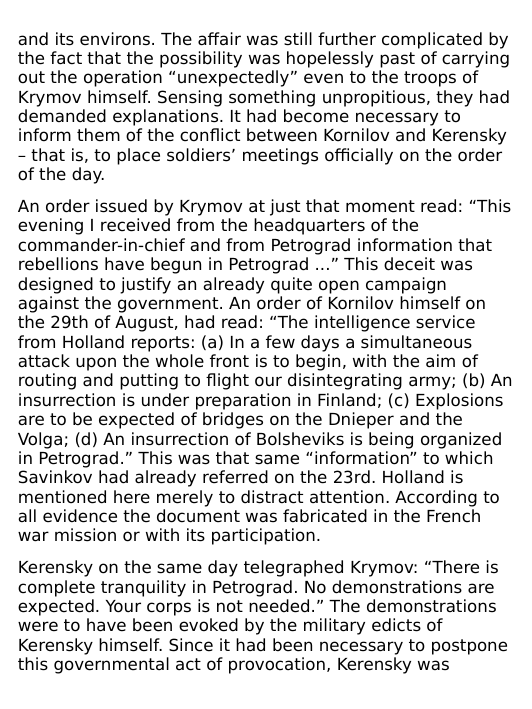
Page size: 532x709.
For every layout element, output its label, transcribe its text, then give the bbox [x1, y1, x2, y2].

text An order issued by Krymov at just that moment read: “This evening I received from the headquarters of the commander-in-chief and from Petrograd information that rebellions have begun in Petrograd ...” This deceit was designed to justify an already quite open campaign against the government. An order of Kornilov himself on the 29th of August, had read: “The intelligence service from Holland reports: (a) In a few days a simultaneous attack upon the whole front is to begin, with the aim of routing and putting to flight our disintegrating army; (b) An insurrection is under preparation in Finland; (c) Explosions are to be expected of bridges on the Dnieper and the Volga; (d) An insurrection of Bolsheviks is being organized in Petrograd.” This was that same “information” to which Savinkov had already referred on the 23rd. Holland is mentioned here merely to distract attention. According to all evidence the document was fabricated in the French war mission or with its participation. [18, 197, 514, 546]
text Kerensky on the same day telegraphed Krymov: “There is complete tranquility in Petrograd. No demonstrations are expected. Your corps is not needed.” The demonstrations were to have been evoked by the military edicts of Kerensky himself. Since it had been necessary to postpone this governmental act of provocation, Kerensky was [18, 558, 514, 674]
text and its environs. The affair was still further complicated by the fact that the possibility was hopelessly past of carrying out the operation “unexpectedly” even to the troops of Krymov himself. Sensing something unpropitious, they had demanded explanations. It had become necessary to inform them of the conflict between Kornilov and Kerensky – that is, to place soldiers’ meetings officially on the order of the day. [18, 29, 514, 184]
